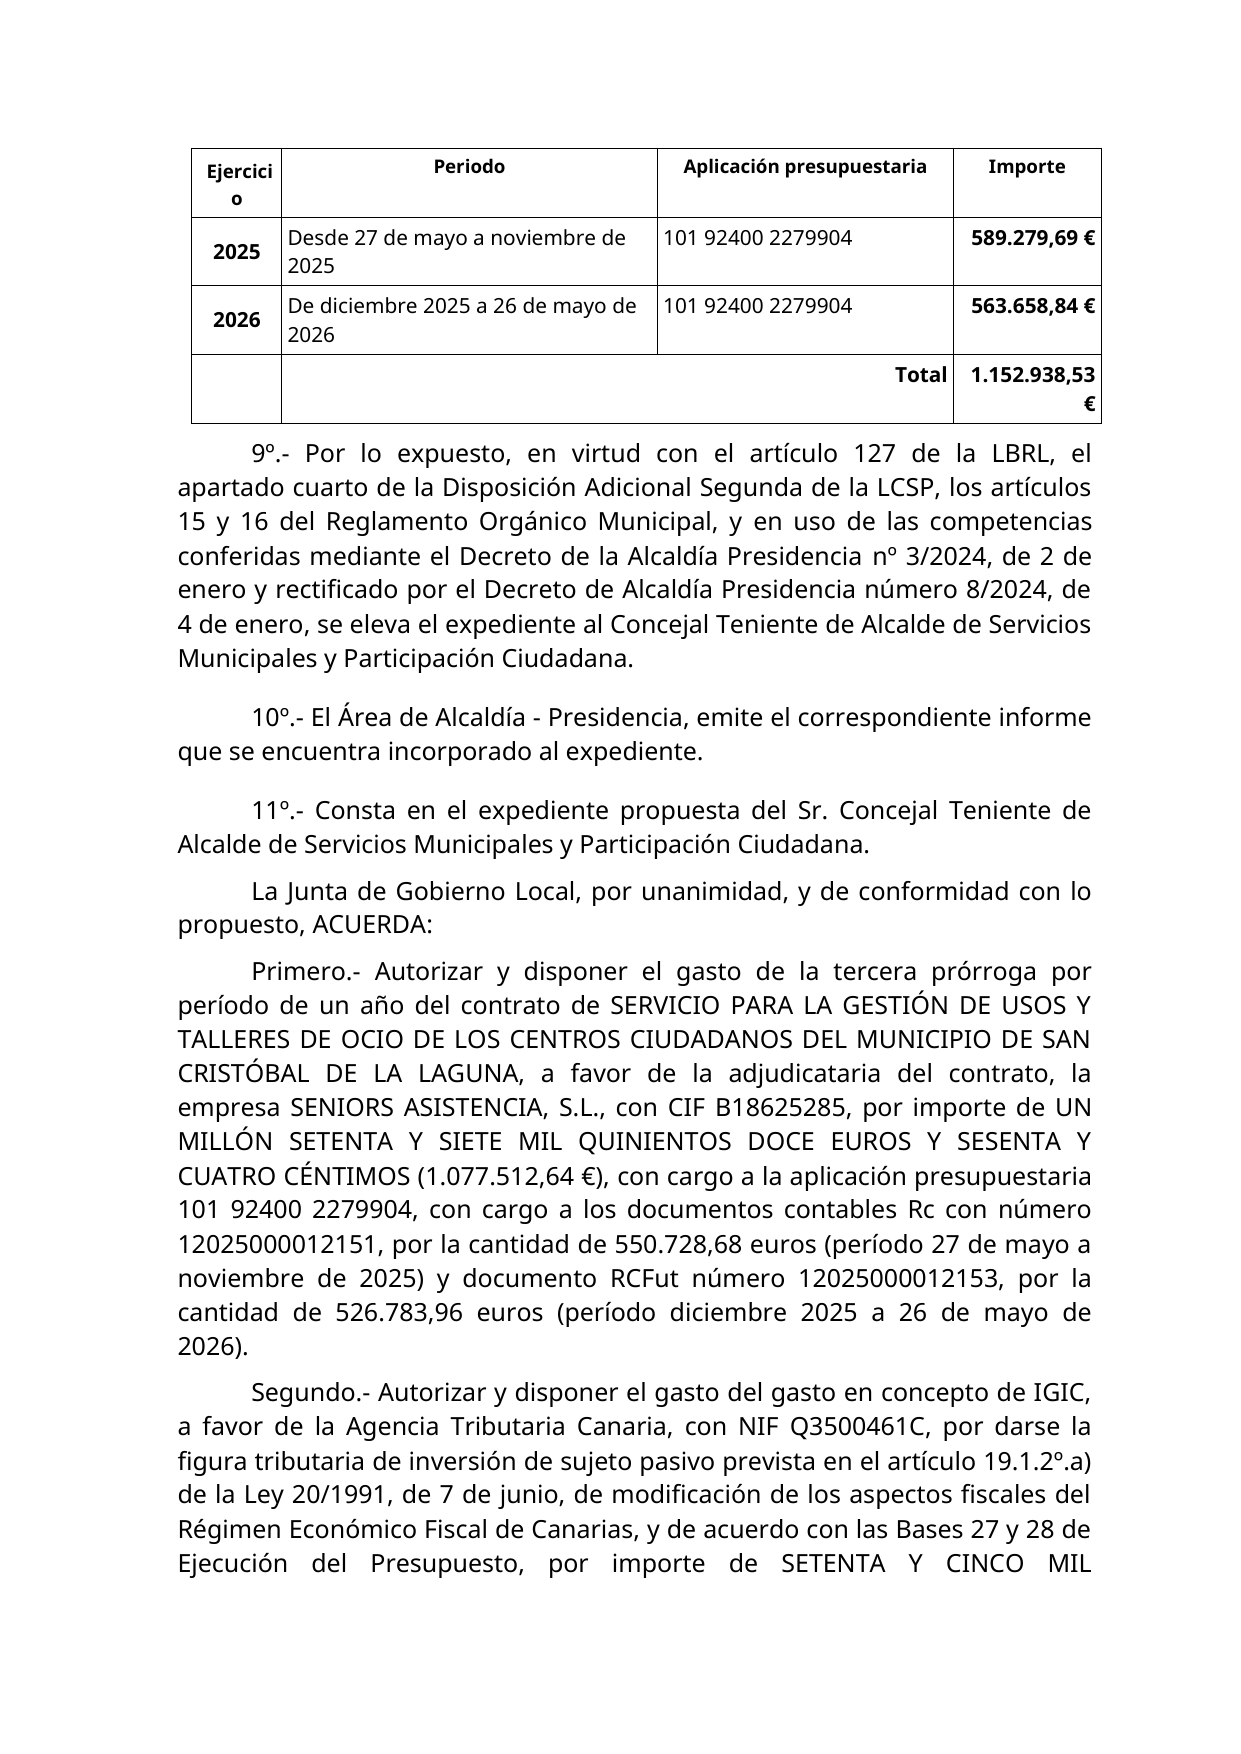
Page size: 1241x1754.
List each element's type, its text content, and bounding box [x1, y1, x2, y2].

table_cell 589.279,69 € [954, 218, 1101, 285]
text Primero.- Autorizar y disponer el gasto de la tercera prórroga por período de un año del contrato de SERVICIO PARA LA GESTIÓN DE USOS Y TALLERES DE OCIO DE LOS CENTROS CIUDADANOS DEL MUNICIPIO DE SAN CRISTÓBAL DE LA LAGUNA, a favor de la adjudicataria del contrato, la empresa SENIORS ASISTENCIA, S.L., con CIF B18625285, por importe de UN MILLÓN SETENTA Y SIETE MIL QUINIENTOS DOCE EUROS Y SESENTA Y CUATRO CÉNTIMOS (1.077.512,64 €), con cargo a la aplicación presupuestaria 101 92400 2279904, con cargo a los documentos contables Rc con número 12025000012151, por la cantidad de 550.728,68 euros (período 27 de mayo a noviembre de 2025) y documento RCFut número 12025000012153, por la cantidad de 526.783,96 euros (período diciembre 2025 a 26 de mayo de 2026). [177, 954, 1093, 1362]
table_cell 2025 [192, 218, 281, 285]
text 11º.- Consta en el expediente propuesta del Sr. Concejal Teniente de Alcalde de Servicios Municipales y Participación Ciudadana. [177, 792, 1093, 861]
table_header Periodo [282, 149, 657, 216]
table_cell [192, 355, 281, 423]
table_cell 2026 [192, 286, 281, 354]
table_cell Desde 27 de mayo a noviembre de 2025 [282, 218, 657, 285]
table_cell 563.658,84 € [954, 286, 1101, 354]
table_header Ejercicio [192, 149, 281, 216]
text 10º.- El Área de Alcaldía - Presidencia, emite el correspondiente informe que se encuentra incorporado al expediente. [177, 699, 1093, 767]
text Segundo.- Autorizar y disponer el gasto del gasto en concepto de IGIC, a favor de la Agencia Tributaria Canaria, con NIF Q3500461C, por darse la figura tributaria de inversión de sujeto pasivo prevista en el artículo 19.1.2º.a) de la Ley 20/1991, de 7 de junio, de modificación de los aspectos fiscales del Régimen Económico Fiscal de Canarias, y de acuerdo con las Bases 27 y 28 de Ejecución del Presupuesto, por importe de SETENTA Y CINCO MIL [177, 1375, 1093, 1579]
text 9º.- Por lo expuesto, en virtud con el artículo 127 de la LBRL, el apartado cuarto de la Disposición Adicional Segunda de la LCSP, los artículos 15 y 16 del Reglamento Orgánico Municipal, y en uso de las competencias conferidas mediante el Decreto de la Alcaldía Presidencia nº 3/2024, de 2 de enero y rectificado por el Decreto de Alcaldía Presidencia número 8/2024, de 4 de enero, se eleva el expediente al Concejal Teniente de Alcalde de Servicios Municipales y Participación Ciudadana. [177, 436, 1093, 674]
table_cell 101 92400 2279904 [658, 218, 953, 285]
table_cell 101 92400 2279904 [658, 286, 953, 354]
table_cell 1.152.938,53 € [954, 355, 1101, 423]
table_cell Total [282, 355, 953, 423]
table_header Aplicación presupuestaria [658, 149, 953, 216]
table_cell De diciembre 2025 a 26 de mayo de 2026 [282, 286, 657, 354]
table_header Importe [954, 149, 1101, 216]
text La Junta de Gobierno Local, por unanimidad, y de conformidad con lo propuesto, ACUERDA: [177, 873, 1093, 941]
